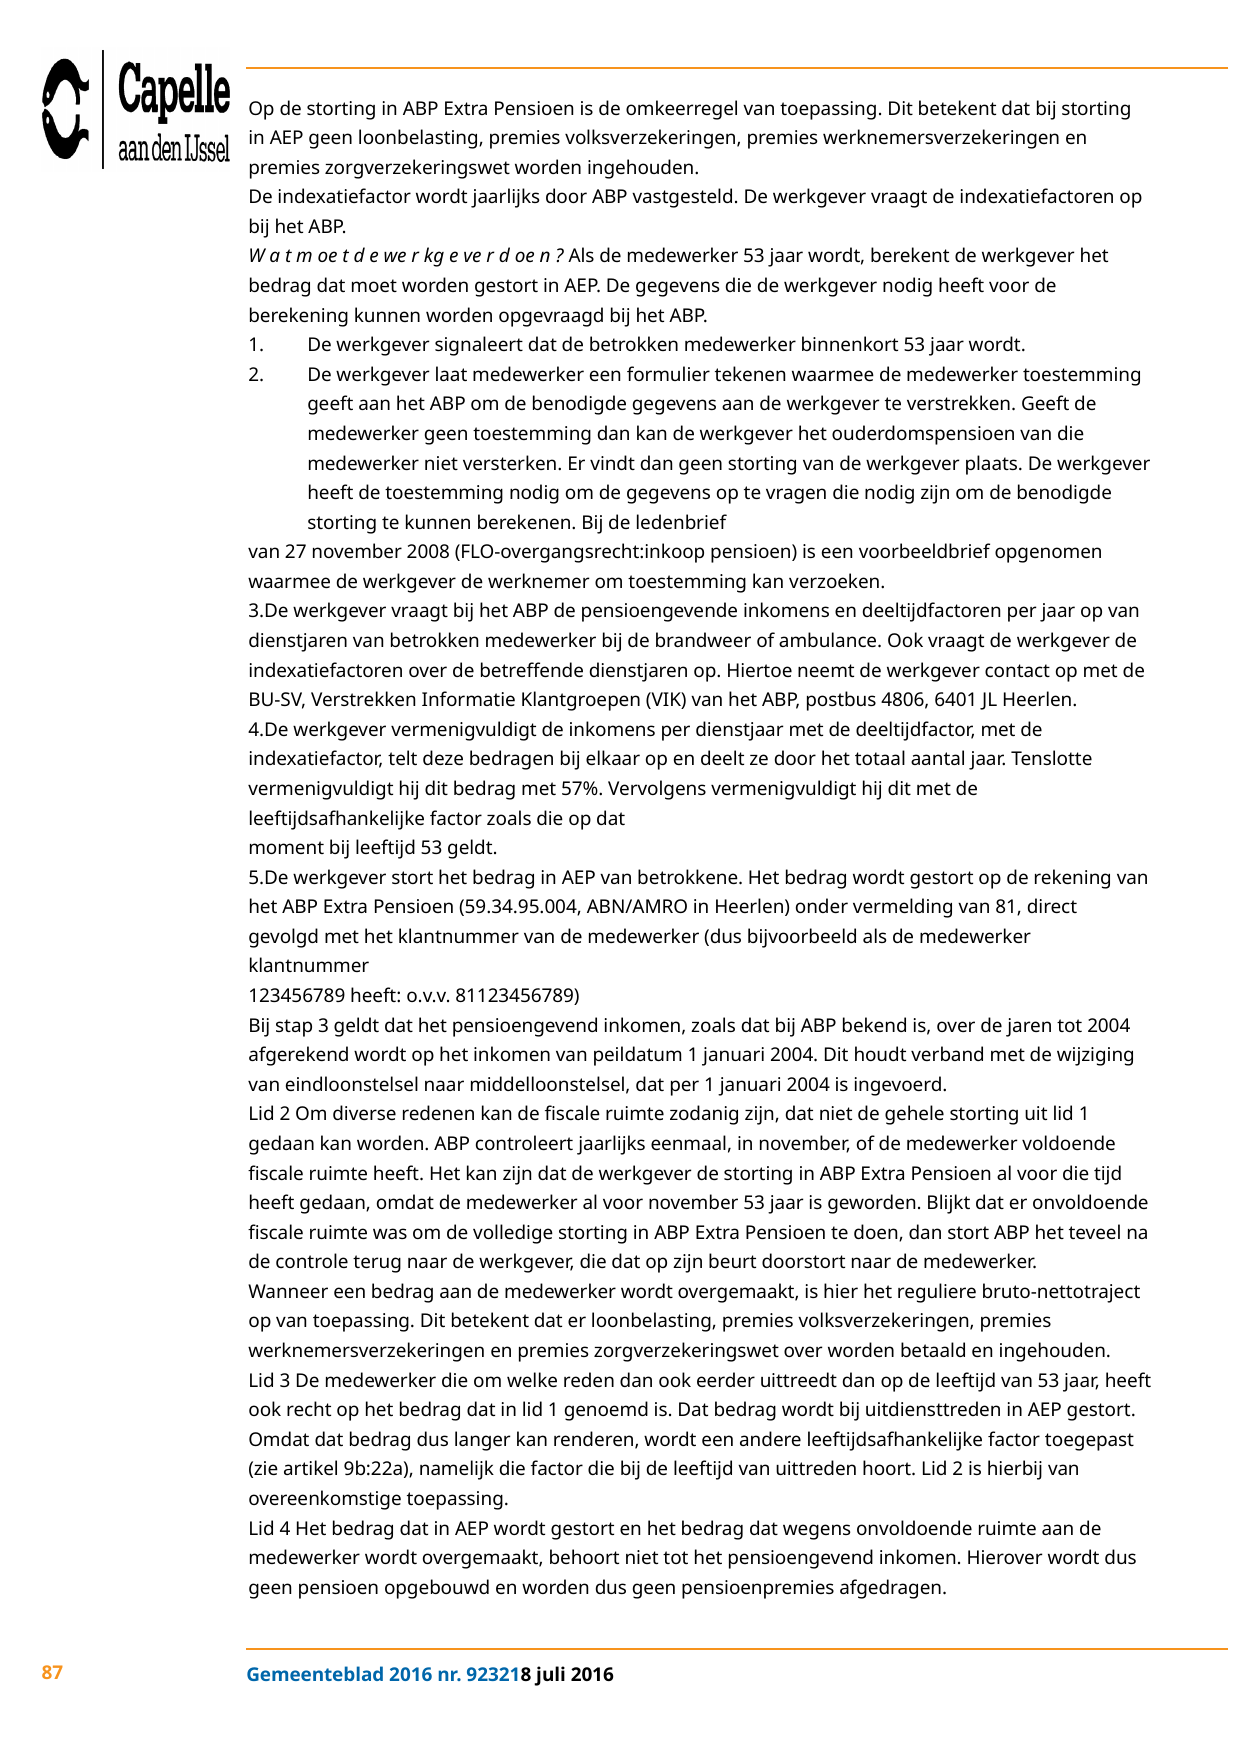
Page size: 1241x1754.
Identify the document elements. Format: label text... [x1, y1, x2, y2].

text Bij stap 3 geldt dat het pensioengevend inkomen, zoals dat bij ABP bekend is, over de jaren tot 2004 afgerekend wordt op het inkomen van peildatum 1 januari 2004. Dit houdt verband met de wijziging van eindloonstelsel naar middelloonstelsel, dat per 1 januari 2004 is ingevoerd. [248, 1012, 1152, 1097]
text Lid 2 Om diverse redenen kan de fiscale ruimte zodanig zijn, dat niet de gehele storting uit lid 1 gedaan kan worden. ABP controleert jaarlijks eenmaal, in november, of de medewerker voldoende fiscale ruimte heeft. Het kan zijn dat de werkgever de storting in ABP Extra Pensioen al voor die tijd heeft gedaan, omdat de medewerker al voor november 53 jaar is geworden. Blijkt dat er onvoldoende fiscale ruimte was om de volledige storting in ABP Extra Pensioen te doen, dan stort ABP het teveel na de controle terug naar de werkgever, die dat op zijn beurt doorstort naar de medewerker. [248, 1101, 1152, 1274]
text 123456789 heeft: o.v.v. 81123456789) [248, 982, 1152, 1008]
text 4.De werkgever vermenigvuldigt de inkomens per dienstjaar met de deeltijdfactor, met de indexatiefactor, telt deze bedragen bij elkaar op en deelt ze door het totaal aantal jaar. Tenslotte vermenigvuldigt hij dit bedrag met 57%. Vervolgens vermenigvuldigt hij dit met de leeftijdsafhankelijke factor zoals die op dat [248, 716, 1152, 831]
text BU-SV, Verstrekken Informatie Klantgroepen (VIK) van het ABP, postbus 4806, 6401 JL Heerlen. [248, 686, 1152, 712]
text W a t m oe t d e we r kg e ve r d oe n ? Als de medewerker 53 jaar wordt, berekent de werkgever het bedrag dat moet worden gestort in AEP. De gegevens die de werkgever nodig heeft voor de berekening kunnen worden opgevraagd bij het ABP. [248, 243, 1152, 328]
text Lid 3 De medewerker die om welke reden dan ook eerder uittreedt dan op de leeftijd van 53 jaar, heeft ook recht op het bedrag dat in lid 1 genoemd is. Dat bedrag wordt bij uitdiensttreden in AEP gestort. Omdat dat bedrag dus langer kan renderen, wordt een andere leeftijdsafhankelijke factor toegepast (zie artikel 9b:22a), namelijk die factor die bij de leeftijd van uittreden hoort. Lid 2 is hierbij van overeenkomstige toepassing. [248, 1367, 1152, 1511]
list De werkgever signaleert dat de betrokken medewerker binnenkort 53 jaar wordt. [248, 331, 1152, 357]
text moment bij leeftijd 53 geldt. [248, 834, 1152, 860]
picture [41, 47, 231, 172]
text De indexatiefactor wordt jaarlijks door ABP vastgesteld. De werkgever vraagt de indexatiefactoren op bij het ABP. [248, 183, 1152, 239]
text Wanneer een bedrag aan de medewerker wordt overgemaakt, is hier het reguliere bruto-nettotraject op van toepassing. Dit betekent dat er loonbelasting, premies volksverzekeringen, premies werknemersverzekeringen en premies zorgverzekeringswet over worden betaald en ingehouden. [248, 1278, 1152, 1363]
text Op de storting in ABP Extra Pensioen is de omkeerregel van toepassing. Dit betekent dat bij storting in AEP geen loonbelasting, premies volksverzekeringen, premies werknemersverzekeringen en premies zorgverzekeringswet worden ingehouden. [248, 95, 1152, 180]
list De werkgever laat medewerker een formulier tekenen waarmee de medewerker toestemming geeft aan het ABP om de benodigde gegevens aan de werkgever te verstrekken. Geeft de medewerker geen toestemming dan kan de werkgever het ouderdomspensioen van die medewerker niet versterken. Er vindt dan geen storting van de werkgever plaats. De werkgever heeft de toestemming nodig om de gegevens op te vragen die nodig zijn om de benodigde storting te kunnen berekenen. Bij de ledenbrief [248, 361, 1152, 535]
text van 27 november 2008 (FLO-overgangsrecht:inkoop pensioen) is een voorbeeldbrief opgenomen waarmee de werkgever de werknemer om toestemming kan verzoeken. [248, 538, 1152, 594]
text Lid 4 Het bedrag dat in AEP wordt gestort en het bedrag dat wegens onvoldoende ruimte aan de medewerker wordt overgemaakt, behoort niet tot het pensioengevend inkomen. Hierover wordt dus geen pensioen opgebouwd en worden dus geen pensioenpremies afgedragen. [248, 1515, 1152, 1600]
text 5.De werkgever stort het bedrag in AEP van betrokkene. Het bedrag wordt gestort op de rekening van het ABP Extra Pensioen (59.34.95.004, ABN/AMRO in Heerlen) onder vermelding van 81, direct gevolgd met het klantnummer van de medewerker (dus bijvoorbeeld als de medewerker klantnummer [248, 864, 1152, 978]
text 3.De werkgever vraagt bij het ABP de pensioengevende inkomens en deeltijdfactoren per jaar op van dienstjaren van betrokken medewerker bij de brandweer of ambulance. Ook vraagt de werkgever de indexatiefactoren over de betreffende dienstjaren op. Hiertoe neemt de werkgever contact op met de [248, 598, 1152, 683]
